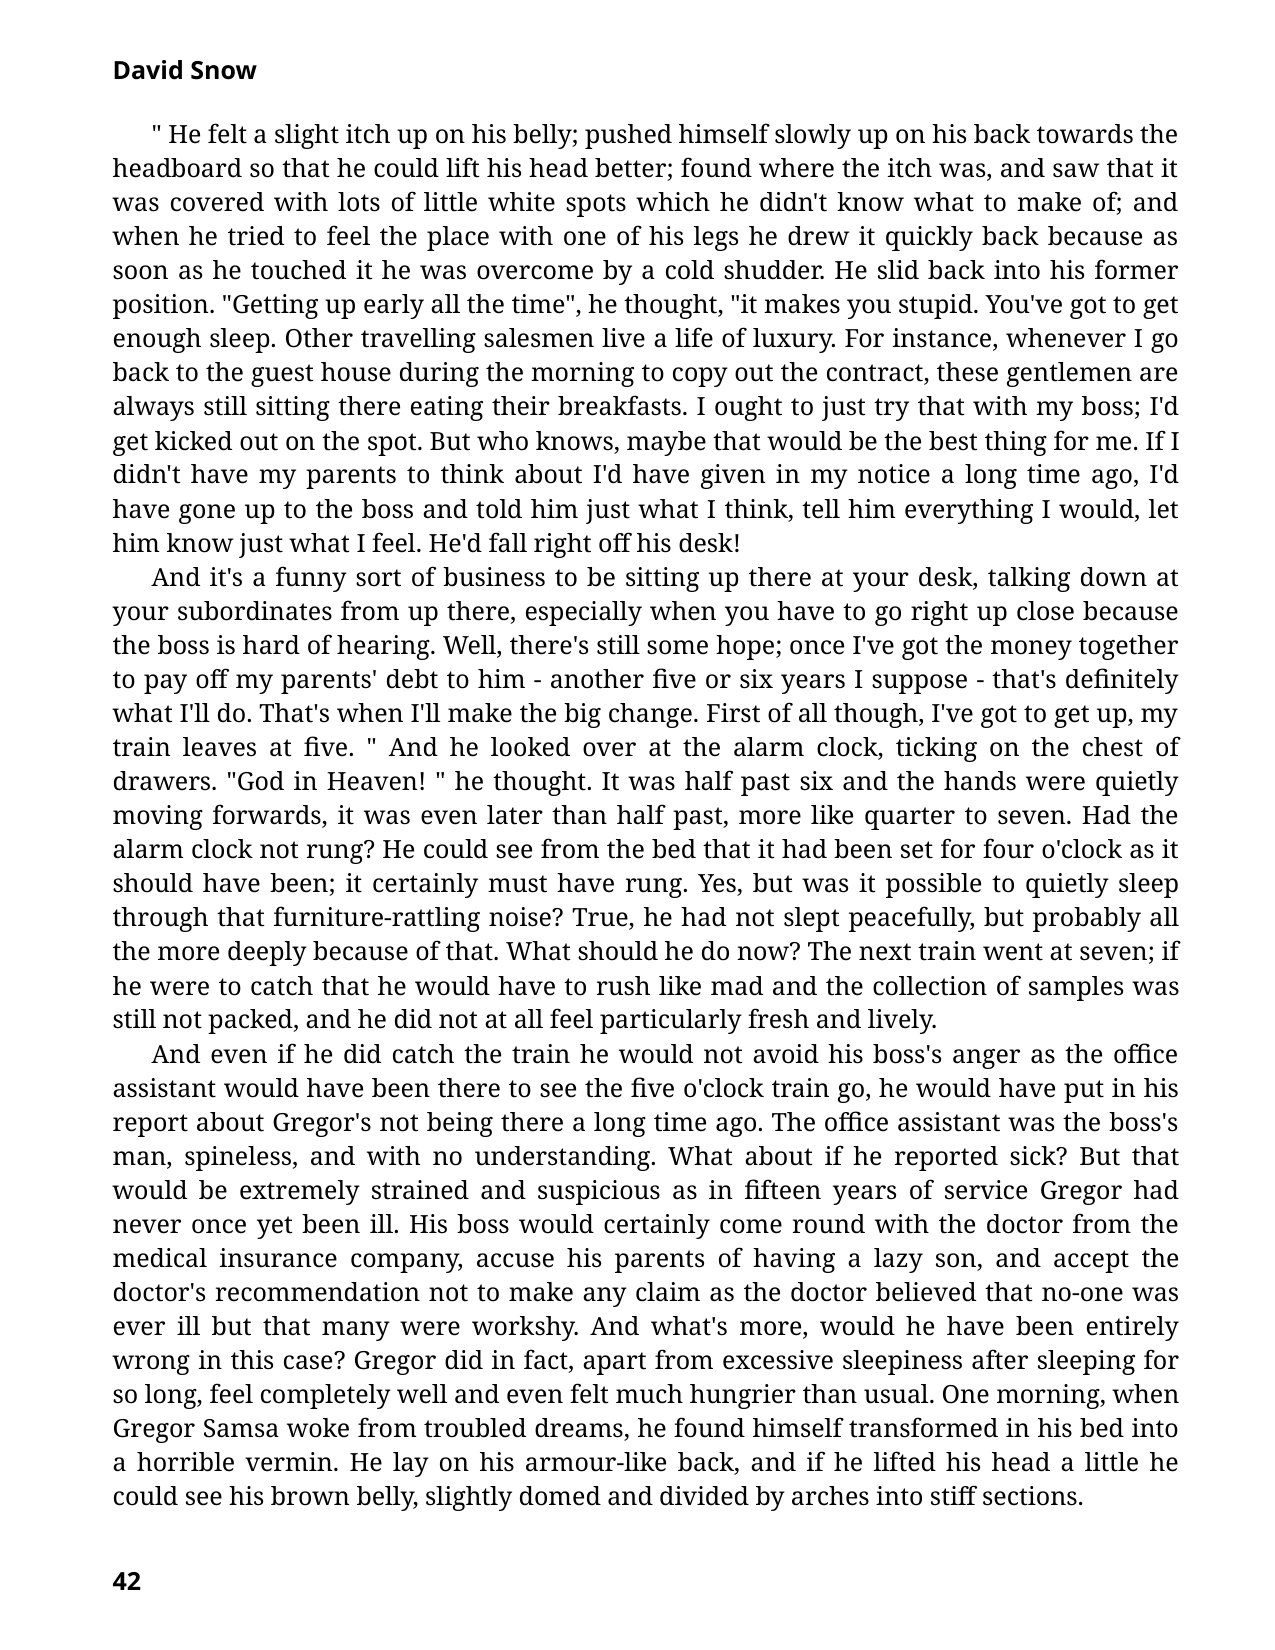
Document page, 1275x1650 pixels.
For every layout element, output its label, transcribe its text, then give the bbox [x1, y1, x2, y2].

text " He felt a slight itch up on his belly; pushed himself slowly up on his back towards the headboard so that he could lift his head better; found where the itch was, and saw that it was covered with lots of little white spots which he didn't know what to make of; and when he tried to feel the place with one of his legs he drew it quickly back because as soon as he touched it he was overcome by a cold shudder. He slid back into his former position. "Getting up early all the time", he thought, "it makes you stupid. You've got to get enough sleep. Other travelling salesmen live a life of luxury. For instance, whenever I go back to the guest house during the morning to copy out the contract, these gentlemen are always still sitting there eating their breakfasts. I ought to just try that with my boss; I'd get kicked out on the spot. But who knows, maybe that would be the best thing for me. If I didn't have my parents to think about I'd have given in my notice a long time ago, I'd have gone up to the boss and told him just what I think, tell him everything I would, let him know just what I feel. He'd fall right off his desk! [112, 117, 1181, 559]
text And even if he did catch the train he would not avoid his boss's anger as the office assistant would have been there to see the five o'clock train go, he would have put in his report about Gregor's not being there a long time ago. The office assistant was the boss's man, spineless, and with no understanding. What about if he reported sick? But that would be extremely strained and suspicious as in fifteen years of service Gregor had never once yet been ill. His boss would certainly come round with the doctor from the medical insurance company, accuse his parents of having a lazy son, and accept the doctor's recommendation not to make any claim as the doctor believed that no-one was ever ill but that many were workshy. And what's more, would he have been entirely wrong in this case? Gregor did in fact, apart from excessive sleepiness after sleeping for so long, feel completely well and even felt much hungrier than usual. One morning, when Gregor Samsa woke from troubled dreams, he found himself transformed in his bed into a horrible vermin. He lay on his armour-like back, and if he lifted his head a little he could see his brown belly, slightly domed and divided by arches into stiff sections. [112, 1036, 1181, 1513]
text And it's a funny sort of business to be sitting up there at your desk, talking down at your subordinates from up there, especially when you have to go right up close because the boss is hard of hearing. Well, there's still some hope; once I've got the money together to pay off my parents' debt to him - another five or six years I suppose - that's definitely what I'll do. That's when I'll make the big change. First of all though, I've got to get up, my train leaves at five. " And he looked over at the alarm clock, ticking on the chest of drawers. "God in Heaven! " he thought. It was half past six and the hands were quietly moving forwards, it was even later than half past, more like quarter to seven. Had the alarm clock not rung? He could see from the bed that it had been set for four o'clock as it should have been; it certainly must have rung. Yes, but was it possible to quietly sleep through that furniture-rattling noise? True, he had not slept peacefully, but probably all the more deeply because of that. What should he do now? The next train went at seven; if he were to catch that he would have to rush like mad and the collection of samples was still not packed, and he did not at all feel particularly fresh and lively. [112, 559, 1181, 1036]
